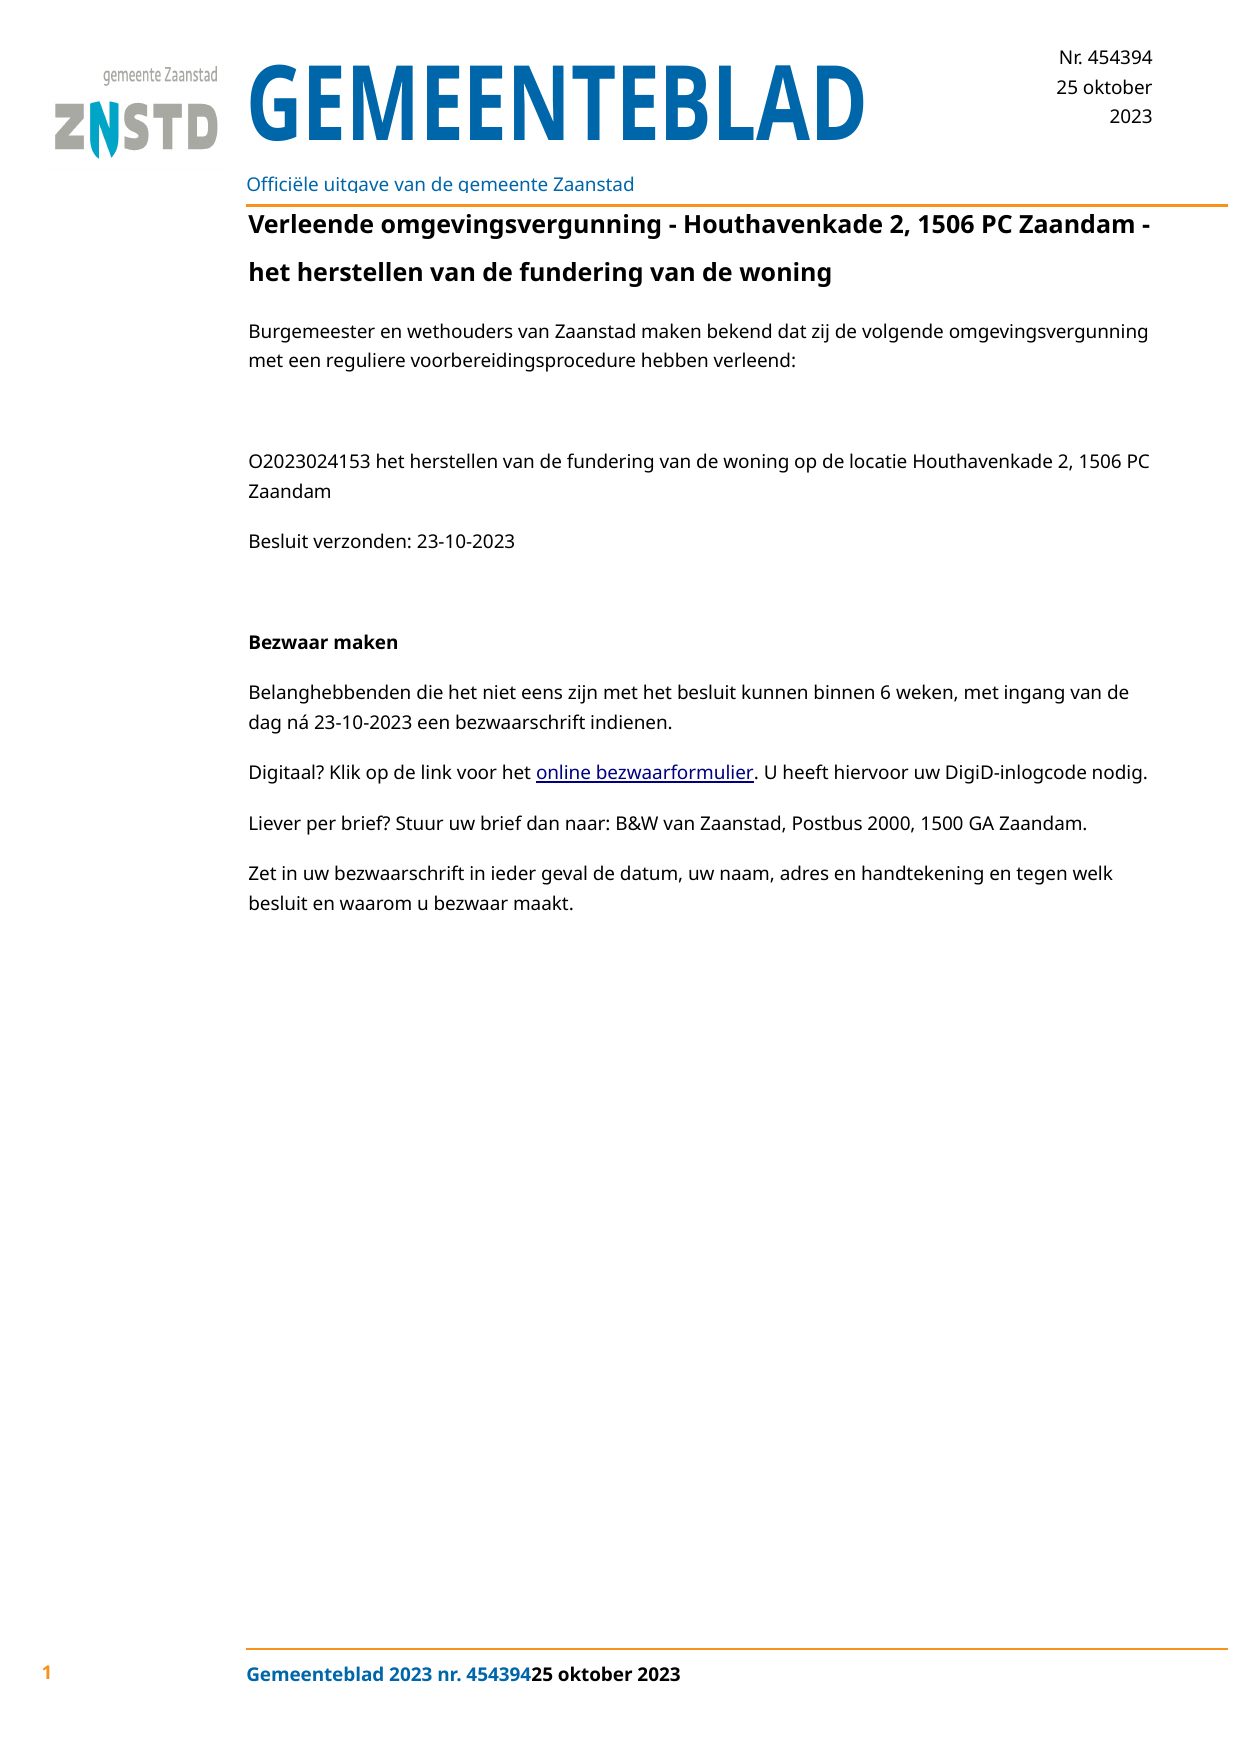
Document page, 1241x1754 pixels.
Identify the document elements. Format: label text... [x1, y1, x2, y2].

text O2023024153 het herstellen van de fundering van de woning op de locatie Houthavenkade 2, 1506 PC Zaandam [248, 448, 1152, 504]
text Liever per brief? Stuur uw brief dan naar: B&W van Zaanstad, Postbus 2000, 1500 GA Zaandam. [248, 810, 1152, 836]
text Verleende omgevingsvergunning - Houthavenkade 2, 1506 PC Zaandam - het herstellen van de fundering van de woning [248, 207, 1152, 288]
text Bezwaar maken [248, 629, 1152, 655]
text Digitaal? Klik op de link voor het online bezwaarformulier. U heeft hiervoor uw DigiD-inlogcode nodig. [248, 759, 1152, 785]
text Zet in uw bezwaarschrift in ieder geval de datum, uw naam, adres en handtekening en tegen welk besluit en waarom u bezwaar maakt. [248, 860, 1152, 916]
text Burgemeester en wethouders van Zaanstad maken bekend dat zij de volgende omgevingsvergunning met een reguliere voorbereidingsprocedure hebben verleend: [248, 318, 1152, 373]
picture [41, 47, 231, 172]
text Besluit verzonden: 23-10-2023 [248, 528, 1152, 554]
text Belanghebbenden die het niet eens zijn met het besluit kunnen binnen 6 weken, met ingang van de dag ná 23-10-2023 een bezwaarschrift indienen. [248, 679, 1152, 735]
